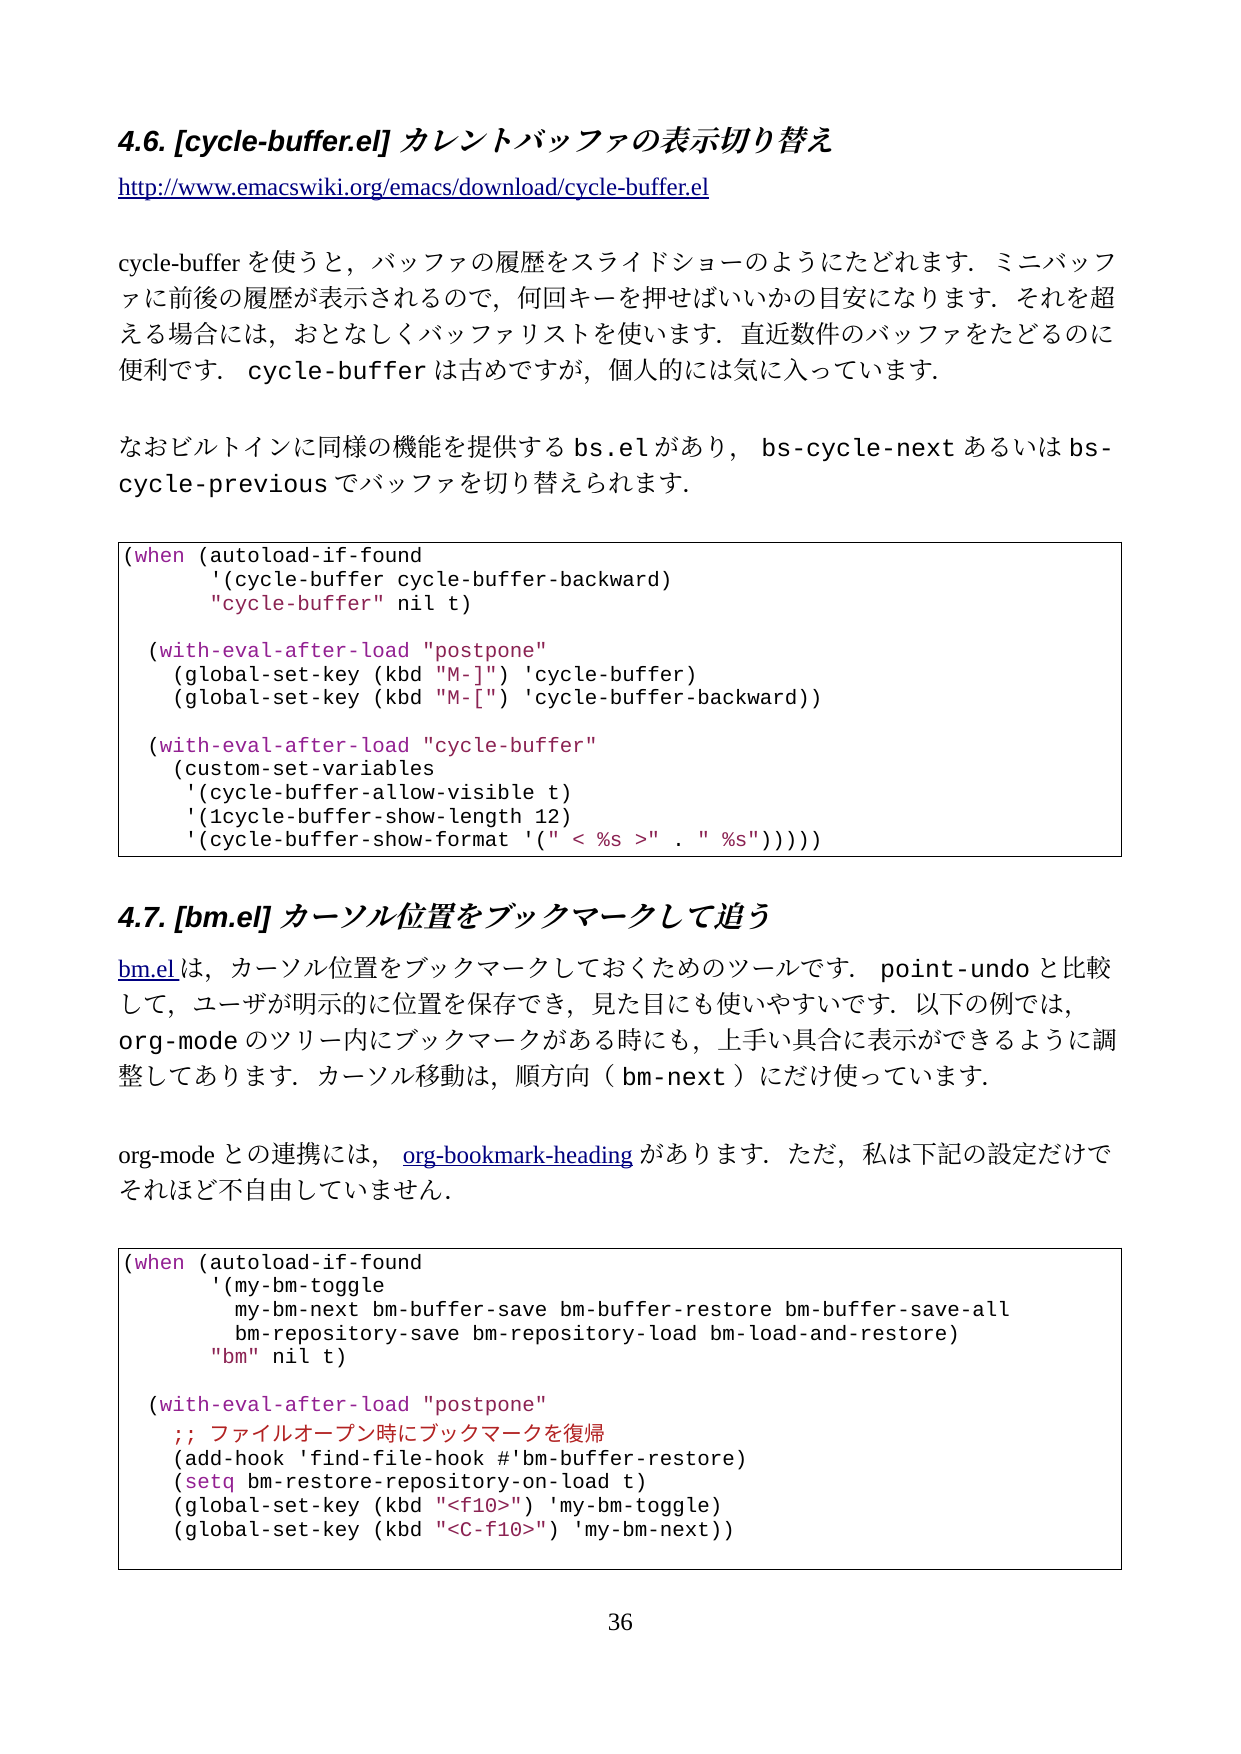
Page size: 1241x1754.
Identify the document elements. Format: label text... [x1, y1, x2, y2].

text bm-repository-save bm-repository-load bm-load-and-restore) [119, 1319, 1121, 1342]
text '(my-bm-toggle [119, 1271, 1121, 1295]
text cycle-buffer を使うと，バッファの履歴をスライドショーのようにたどれます．ミニバッファに前後の履歴が表示されるので，何回キーを押せばいいかの目安になります．それを超える場合には，おとなしくバッファリストを使います．直近数件のバッファをたどるのに便利です． cycle-buffer は古めですが，個人的には気に入っています． [118, 242, 1122, 415]
text '(1cycle-buffer-show-length 12) [119, 802, 1121, 825]
text my-bm-next bm-buffer-save bm-buffer-restore bm-buffer-save-all [119, 1295, 1121, 1319]
text '(cycle-buffer-show-format '(" < %s >" . " %s"))))) [119, 825, 1121, 856]
text (add-hook 'find-file-hook #'bm-buffer-restore) [119, 1444, 1121, 1467]
text (global-set-key (kbd "<f10>") 'my-bm-toggle) [119, 1491, 1121, 1514]
text (when (autoload-if-found [119, 543, 1121, 565]
text (setq bm-restore-repository-on-load t) [119, 1467, 1121, 1491]
text (custom-set-variables [119, 754, 1121, 778]
text (with-eval-after-load "cycle-buffer" [119, 731, 1121, 754]
text (with-eval-after-load "postpone" [119, 636, 1121, 660]
text (when (autoload-if-found [119, 1249, 1121, 1271]
text (global-set-key (kbd "M-[") 'cycle-buffer-backward)) [119, 683, 1121, 707]
text "bm" nil t) [119, 1342, 1121, 1366]
text '(cycle-buffer-allow-visible t) [119, 778, 1121, 802]
text (with-eval-after-load "postpone" [119, 1389, 1121, 1413]
text http://www.emacswiki.org/emacs/download/cycle-buffer.el [118, 172, 1122, 230]
text "cycle-buffer" nil t) [119, 589, 1121, 612]
text bm.elは，カーソル位置をブックマークしておくためのツールです． point-undo と比較して，ユーザが明示的に位置を保存でき，見た目にも使いやすいです．以下の例では， org-mode のツリー内にブックマークがある時にも，上手い具合に表示ができるように調整してあります．カーソル移動は，順方向（ bm-next ）にだけ使っています． [118, 949, 1122, 1122]
subtitle [cycle-buffer.el] カレントバッファの表示切り替え [118, 118, 1122, 160]
text なおビルトインに同様の機能を提供する bs.el があり， bs-cycle-next あるいは bs-cycle-previous でバッファを切り替えられます． [118, 428, 1122, 529]
subtitle [bm.el] カーソル位置をブックマークして追う [118, 894, 1122, 936]
text (global-set-key (kbd "<C-f10>") 'my-bm-next)) [119, 1514, 1121, 1538]
text org-mode との連携には， org-bookmark-heading があります．ただ，私は下記の設定だけでそれほど不自由していません． [118, 1134, 1122, 1235]
text ;; ファイルオープン時にブックマークを復帰 [119, 1413, 1121, 1444]
text (global-set-key (kbd "M-]") 'cycle-buffer) [119, 660, 1121, 683]
text '(cycle-buffer cycle-buffer-backward) [119, 565, 1121, 589]
